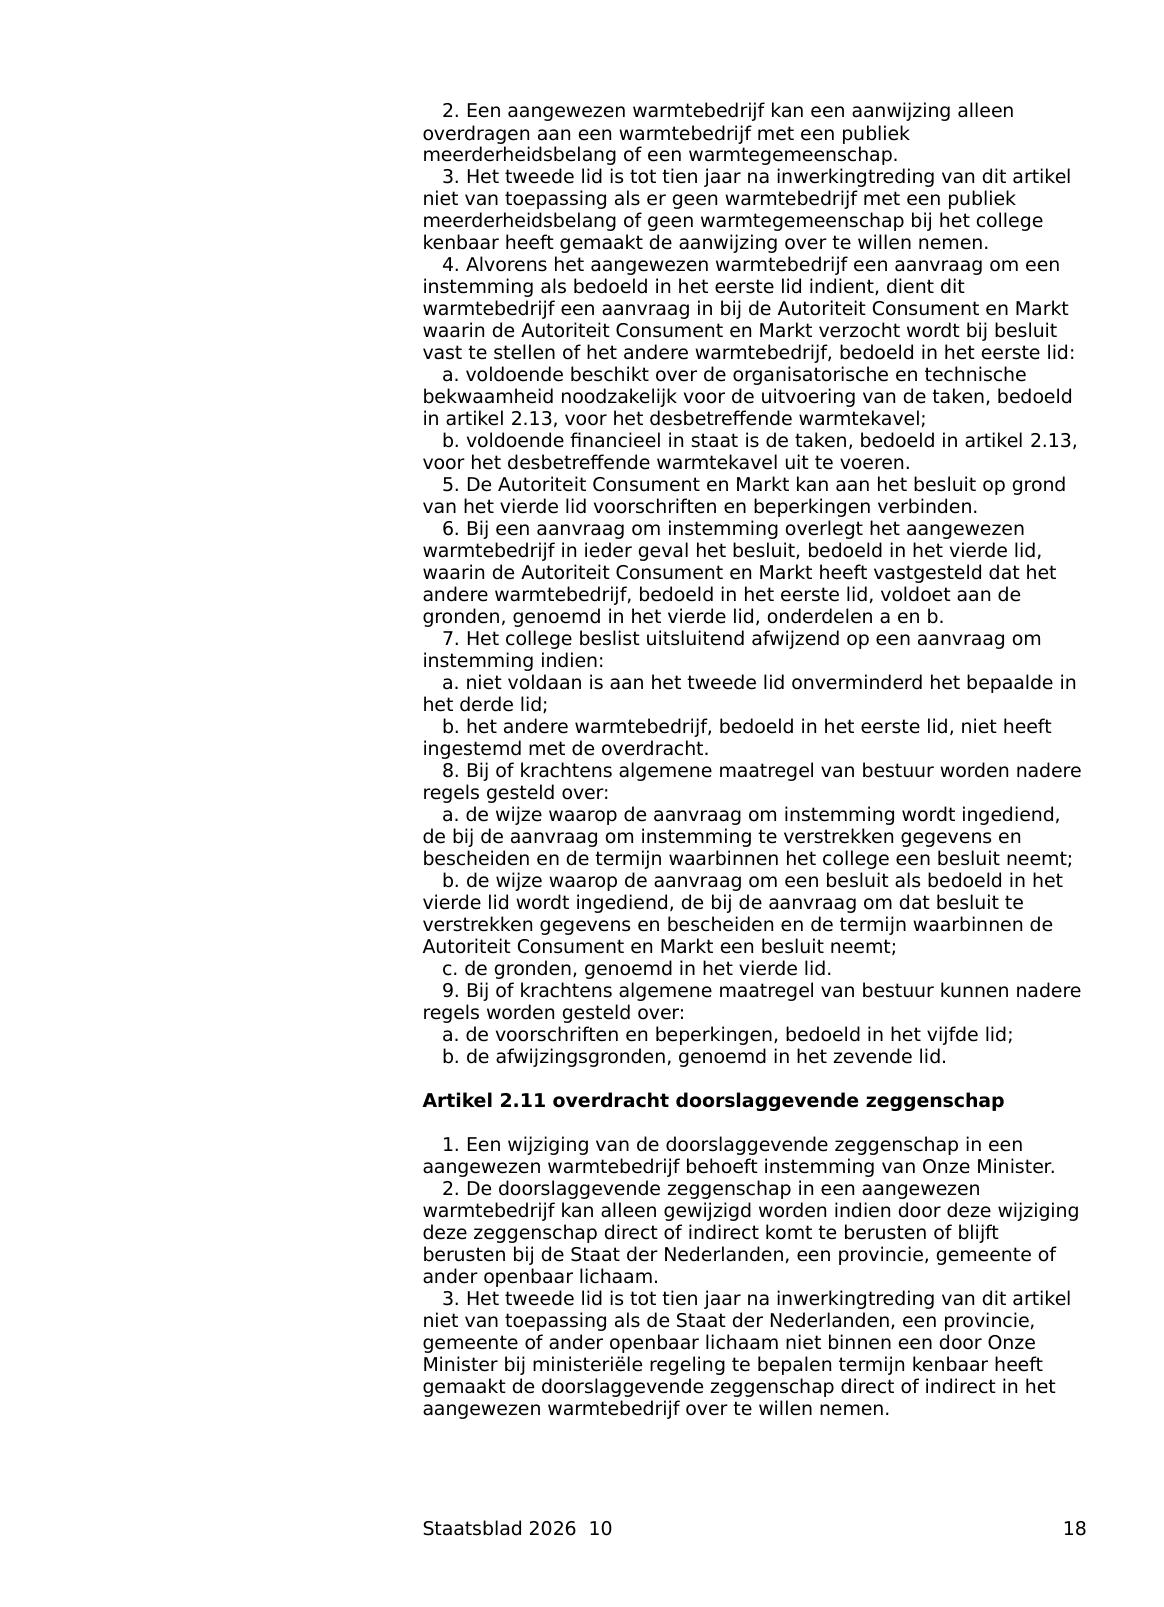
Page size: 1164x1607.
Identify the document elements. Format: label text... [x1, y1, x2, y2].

text a. de wijze waarop de aanvraag om instemming wordt ingediend, de bij de aanvraag om instemming te verstrekken gegevens en bescheiden en de termijn waarbinnen het college een besluit neemt; [422, 804, 1087, 870]
text c. de gronden, genoemd in het vierde lid. [422, 958, 1087, 979]
text 7. Het college beslist uitsluitend afwijzend op een aanvraag om instemming indien: [422, 628, 1087, 672]
text a. de voorschriften en beperkingen, bedoeld in het vijfde lid; [422, 1023, 1087, 1046]
text b. het andere warmtebedrijf, bedoeld in het eerste lid, niet heeft ingestemd met de overdracht. [422, 716, 1087, 760]
subtitle Artikel 2.11 overdracht doorslaggevende zeggenschap [422, 1090, 1087, 1112]
text b. de wijze waarop de aanvraag om een besluit als bedoeld in het vierde lid wordt ingediend, de bij de aanvraag om dat besluit te verstrekken gegevens en bescheiden en de termijn waarbinnen de Autoriteit Consument en Markt een besluit neemt; [422, 870, 1087, 958]
text 9. Bij of krachtens algemene maatregel van bestuur kunnen nadere regels worden gesteld over: [422, 979, 1087, 1023]
text 2. De doorslaggevende zeggenschap in een aangewezen warmtebedrijf kan alleen gewijzigd worden indien door deze wijziging deze zeggenschap direct of indirect komt te berusten of blijft berusten bij de Staat der Nederlanden, een provincie, gemeente of ander openbaar lichaam. [422, 1178, 1087, 1288]
text b. de afwijzingsgronden, genoemd in het zevende lid. [422, 1046, 1087, 1067]
text 4. Alvorens het aangewezen warmtebedrijf een aanvraag om een instemming als bedoeld in het eerste lid indient, dient dit warmtebedrijf een aanvraag in bij de Autoriteit Consument en Markt waarin de Autoriteit Consument en Markt verzocht wordt bij besluit vast te stellen of het andere warmtebedrijf, bedoeld in het eerste lid: [422, 254, 1087, 364]
text a. voldoende beschikt over de organisatorische en technische bekwaamheid noodzakelijk voor de uitvoering van de taken, bedoeld in artikel 2.13, voor het desbetreffende warmtekavel; [422, 364, 1087, 430]
text a. niet voldaan is aan het tweede lid onverminderd het bepaalde in het derde lid; [422, 672, 1087, 716]
text 5. De Autoriteit Consument en Markt kan aan het besluit op grond van het vierde lid voorschriften en beperkingen verbinden. [422, 474, 1087, 518]
text 3. Het tweede lid is tot tien jaar na inwerkingtreding van dit artikel niet van toepassing als er geen warmtebedrijf met een publiek meerderheidsbelang of geen warmtegemeenschap bij het college kenbaar heeft gemaakt de aanwijzing over te willen nemen. [422, 166, 1087, 254]
text 8. Bij of krachtens algemene maatregel van bestuur worden nadere regels gesteld over: [422, 760, 1087, 804]
text 3. Het tweede lid is tot tien jaar na inwerkingtreding van dit artikel niet van toepassing als de Staat der Nederlanden, een provincie, gemeente of ander openbaar lichaam niet binnen een door Onze Minister bij ministeriële regeling te bepalen termijn kenbaar heeft gemaakt de doorslaggevende zeggenschap direct of indirect in het aangewezen warmtebedrijf over te willen nemen. [422, 1288, 1087, 1419]
text 1. Een wijziging van de doorslaggevende zeggenschap in een aangewezen warmtebedrijf behoeft instemming van Onze Minister. [422, 1134, 1087, 1178]
text 2. Een aangewezen warmtebedrijf kan een aanwijzing alleen overdragen aan een warmtebedrijf met een publiek meerderheidsbelang of een warmtegemeenschap. [422, 100, 1087, 166]
text b. voldoende financieel in staat is de taken, bedoeld in artikel 2.13, voor het desbetreffende warmtekavel uit te voeren. [422, 430, 1087, 474]
text 6. Bij een aanvraag om instemming overlegt het aangewezen warmtebedrijf in ieder geval het besluit, bedoeld in het vierde lid, waarin de Autoriteit Consument en Markt heeft vastgesteld dat het andere warmtebedrijf, bedoeld in het eerste lid, voldoet aan de gronden, genoemd in het vierde lid, onderdelen a en b. [422, 518, 1087, 628]
